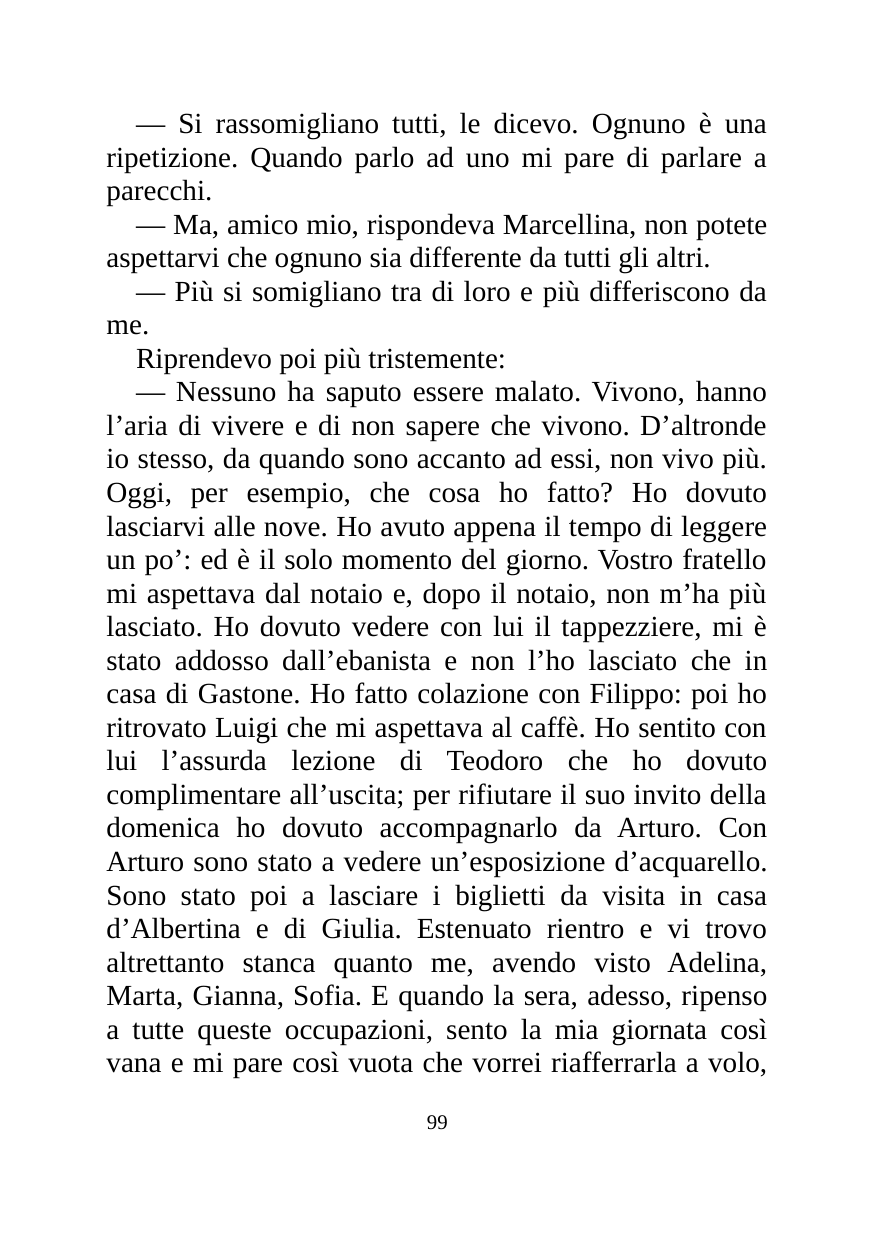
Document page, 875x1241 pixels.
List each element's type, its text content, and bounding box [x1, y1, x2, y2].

text — Si rassomigliano tutti, le dicevo. Ognuno è una ripetizione. Quando parlo ad uno mi pare di parlare a parecchi. [106, 106, 768, 207]
text — Più si somigliano tra di loro e più differiscono da me. [106, 274, 768, 341]
text Riprendevo poi più tristemente: [106, 341, 768, 374]
text — Nessuno ha saputo essere malato. Vivono, hanno l’aria di vivere e di non sapere che vivono. D’altronde io stesso, da quando sono accanto ad essi, non vivo più. Oggi, per esempio, che cosa ho fatto? Ho dovuto lasciarvi alle nove. Ho avuto appena il tempo di leggere un po’: ed è il solo momento del giorno. Vostro fratello mi aspettava dal notaio e, dopo il notaio, non m’ha più lasciato. Ho dovuto vedere con lui il tappezziere, mi è stato addosso dall’ebanista e non l’ho lasciato che in casa di Gastone. Ho fatto colazione con Filippo: poi ho ritrovato Luigi che mi aspettava al caffè. Ho sentito con lui l’assurda lezione di Teodoro che ho dovuto complimentare all’uscita; per rifiutare il suo invito della domenica ho dovuto accompagnarlo da Arturo. Con Arturo sono stato a vedere un’esposizione d’acquarello. Sono stato poi a lasciare i biglietti da visita in casa d’Albertina e di Giulia. Estenuato rientro e vi trovo altrettanto stanca quanto me, avendo visto Adelina, Marta, Gianna, Sofia. E quando la sera, adesso, ripenso a tutte queste occupazioni, sento la mia giornata così vana e mi pare così vuota che vorrei riafferrarla a volo, [106, 374, 768, 1079]
text — Ma, amico mio, rispondeva Marcellina, non potete aspettarvi che ognuno sia differente da tutti gli altri. [106, 207, 768, 274]
